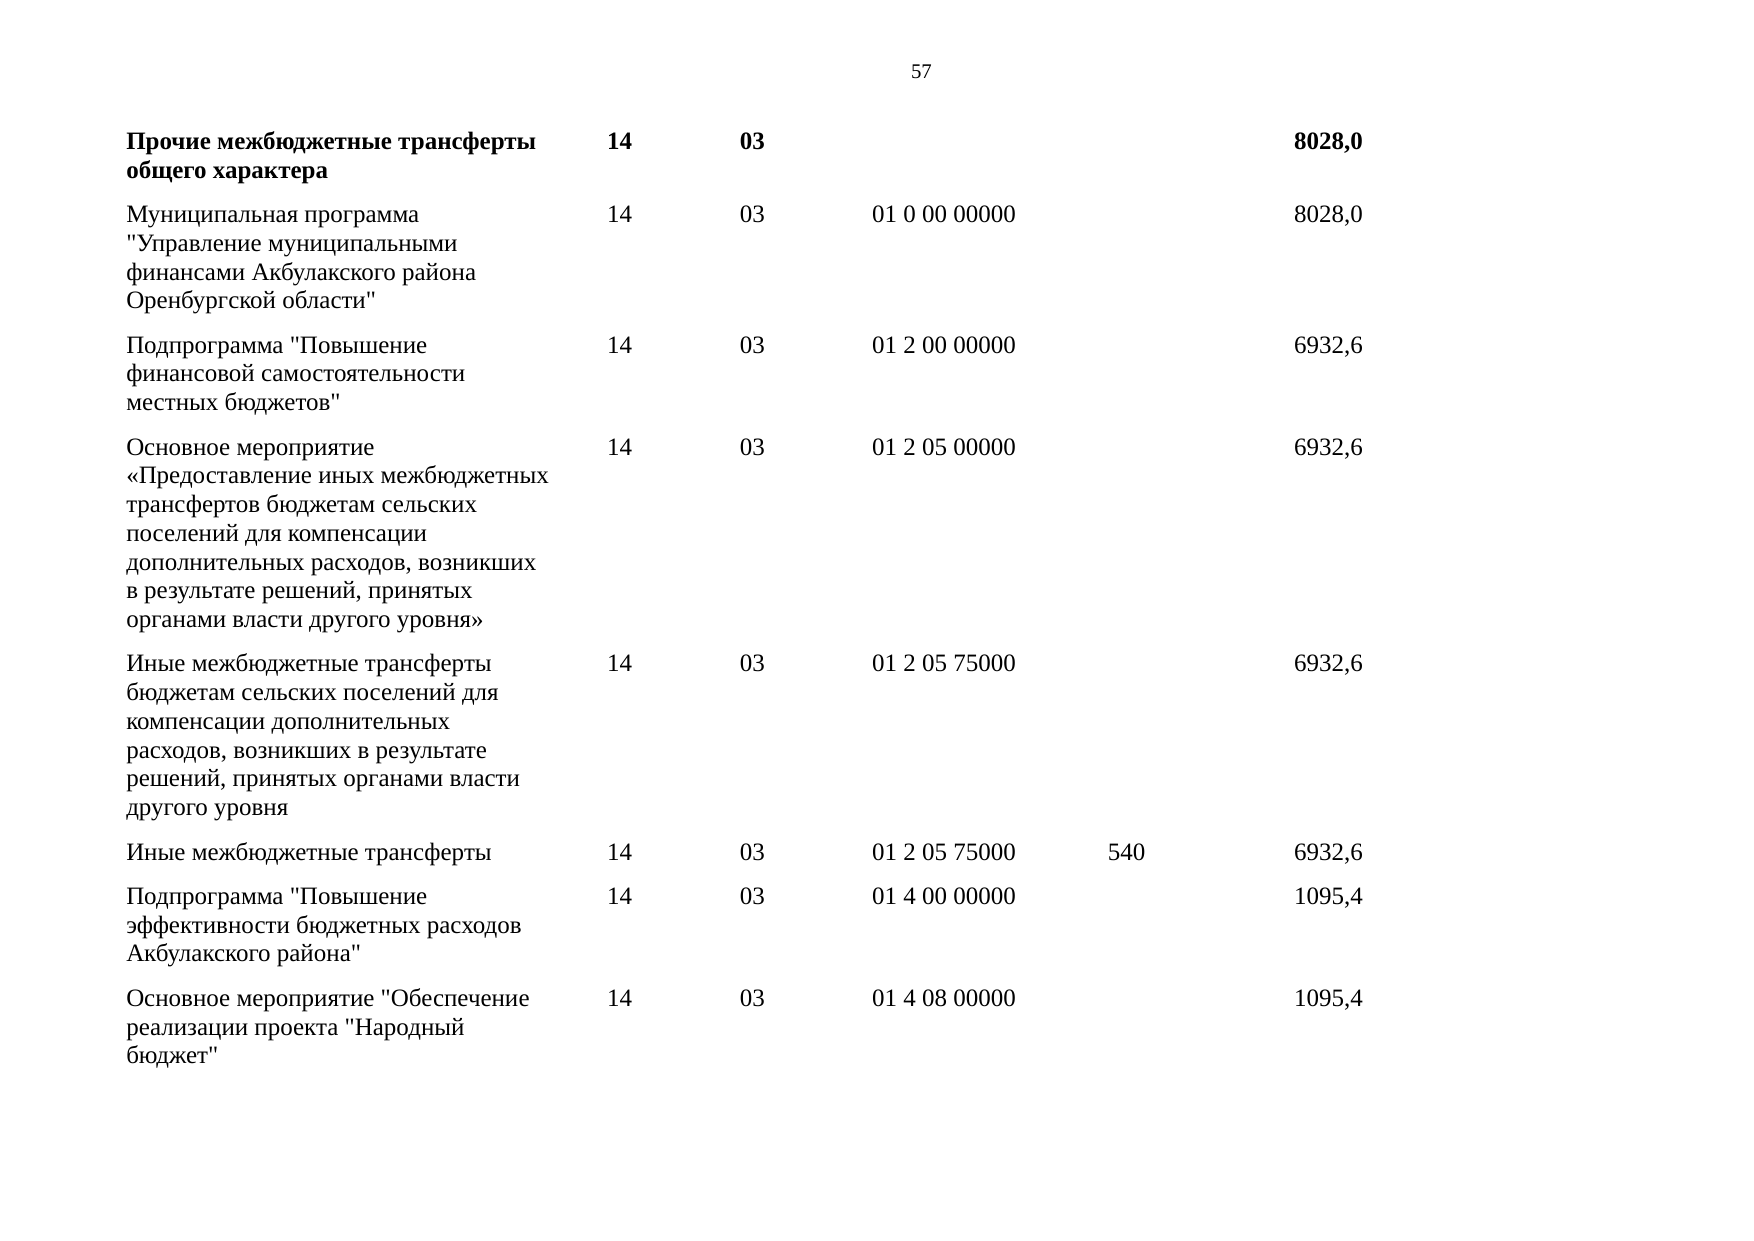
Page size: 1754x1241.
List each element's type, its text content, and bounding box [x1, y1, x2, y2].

table_cell 6932,6 [1191, 641, 1370, 829]
table_cell 1095,4 [1191, 873, 1370, 975]
table_cell [109, 873, 118, 975]
table_cell 03 [678, 424, 826, 641]
table_cell [109, 322, 118, 424]
table_cell [1545, 322, 1725, 424]
table_cell [109, 191, 118, 322]
table_cell [1545, 641, 1725, 829]
table_cell [1725, 829, 1729, 873]
table_cell [1370, 118, 1545, 191]
table_cell Иные межбюджетные трансферты [118, 829, 560, 873]
table_cell [1061, 322, 1191, 424]
table_cell [1545, 975, 1725, 1077]
table_cell 03 [678, 641, 826, 829]
table_cell [1545, 191, 1725, 322]
table_cell 01 0 00 00000 [826, 191, 1061, 322]
table_cell 14 [560, 829, 678, 873]
table_cell [1370, 322, 1545, 424]
table_cell Основное мероприятие "Обеспечение реализации проекта "Народный бюджет" [118, 975, 560, 1077]
table_cell 14 [560, 118, 678, 191]
table_cell [1061, 873, 1191, 975]
table_cell 14 [560, 975, 678, 1077]
table_cell [1545, 873, 1725, 975]
table_cell 03 [678, 975, 826, 1077]
table_cell 1095,4 [1191, 975, 1370, 1077]
table_cell [1370, 191, 1545, 322]
table_cell 03 [678, 191, 826, 322]
table_cell [1545, 829, 1725, 873]
table_cell [109, 829, 118, 873]
table_cell [1370, 975, 1545, 1077]
table_cell 6932,6 [1191, 424, 1370, 641]
table_cell 03 [678, 118, 826, 191]
table_cell [109, 424, 118, 641]
table_cell [1370, 873, 1545, 975]
table_cell [1370, 424, 1545, 641]
table_cell 01 2 05 00000 [826, 424, 1061, 641]
table_cell 14 [560, 424, 678, 641]
table_cell [1061, 975, 1191, 1077]
table_cell [109, 975, 118, 1077]
table_cell 14 [560, 641, 678, 829]
table_cell [109, 641, 118, 829]
table_cell 14 [560, 322, 678, 424]
table_cell [1061, 424, 1191, 641]
table_cell [1545, 424, 1725, 641]
table_cell [1370, 641, 1545, 829]
table_cell Подпрограмма "Повышение финансовой самостоятельности местных бюджетов" [118, 322, 560, 424]
table_cell 6932,6 [1191, 322, 1370, 424]
table_cell 01 2 05 75000 [826, 641, 1061, 829]
table_cell 8028,0 [1191, 118, 1370, 191]
table_cell 14 [560, 873, 678, 975]
table_cell [1061, 641, 1191, 829]
table_cell 01 4 00 00000 [826, 873, 1061, 975]
table_cell [1725, 424, 1729, 641]
table_cell 14 [560, 191, 678, 322]
table_cell Иные межбюджетные трансферты бюджетам сельских поселений для компенсации дополнительных расходов, возникших в результате решений, принятых органами власти другого уровня [118, 641, 560, 829]
table_cell 01 4 08 00000 [826, 975, 1061, 1077]
table_cell [1725, 322, 1729, 424]
table_cell 01 2 00 00000 [826, 322, 1061, 424]
table_cell Прочие межбюджетные трансферты общего характера [118, 118, 560, 191]
table_cell [1725, 118, 1729, 191]
table_cell [1061, 191, 1191, 322]
table_cell [1370, 829, 1545, 873]
table_cell [1545, 118, 1725, 191]
table_cell [1061, 118, 1191, 191]
table_cell [1725, 641, 1729, 829]
table_cell [109, 118, 118, 191]
table_cell 8028,0 [1191, 191, 1370, 322]
table_cell [1725, 873, 1729, 975]
table_cell 540 [1061, 829, 1191, 873]
table_cell [826, 118, 1061, 191]
table_cell 01 2 05 75000 [826, 829, 1061, 873]
table_cell [1725, 191, 1729, 322]
table_cell 03 [678, 322, 826, 424]
table_cell [1725, 975, 1729, 1077]
table_cell 6932,6 [1191, 829, 1370, 873]
table_cell 03 [678, 873, 826, 975]
table_cell Подпрограмма "Повышение эффективности бюджетных расходов Акбулакского района" [118, 873, 560, 975]
table_cell Муниципальная программа "Управление муниципальными финансами Акбулакского района Оренбургской области" [118, 191, 560, 322]
table_cell Основное мероприятие «Предоставление иных межбюджетных трансфертов бюджетам сельских поселений для компенсации дополнительных расходов, возникших в результате решений, принятых органами власти другого уровня» [118, 424, 560, 641]
table_cell 03 [678, 829, 826, 873]
